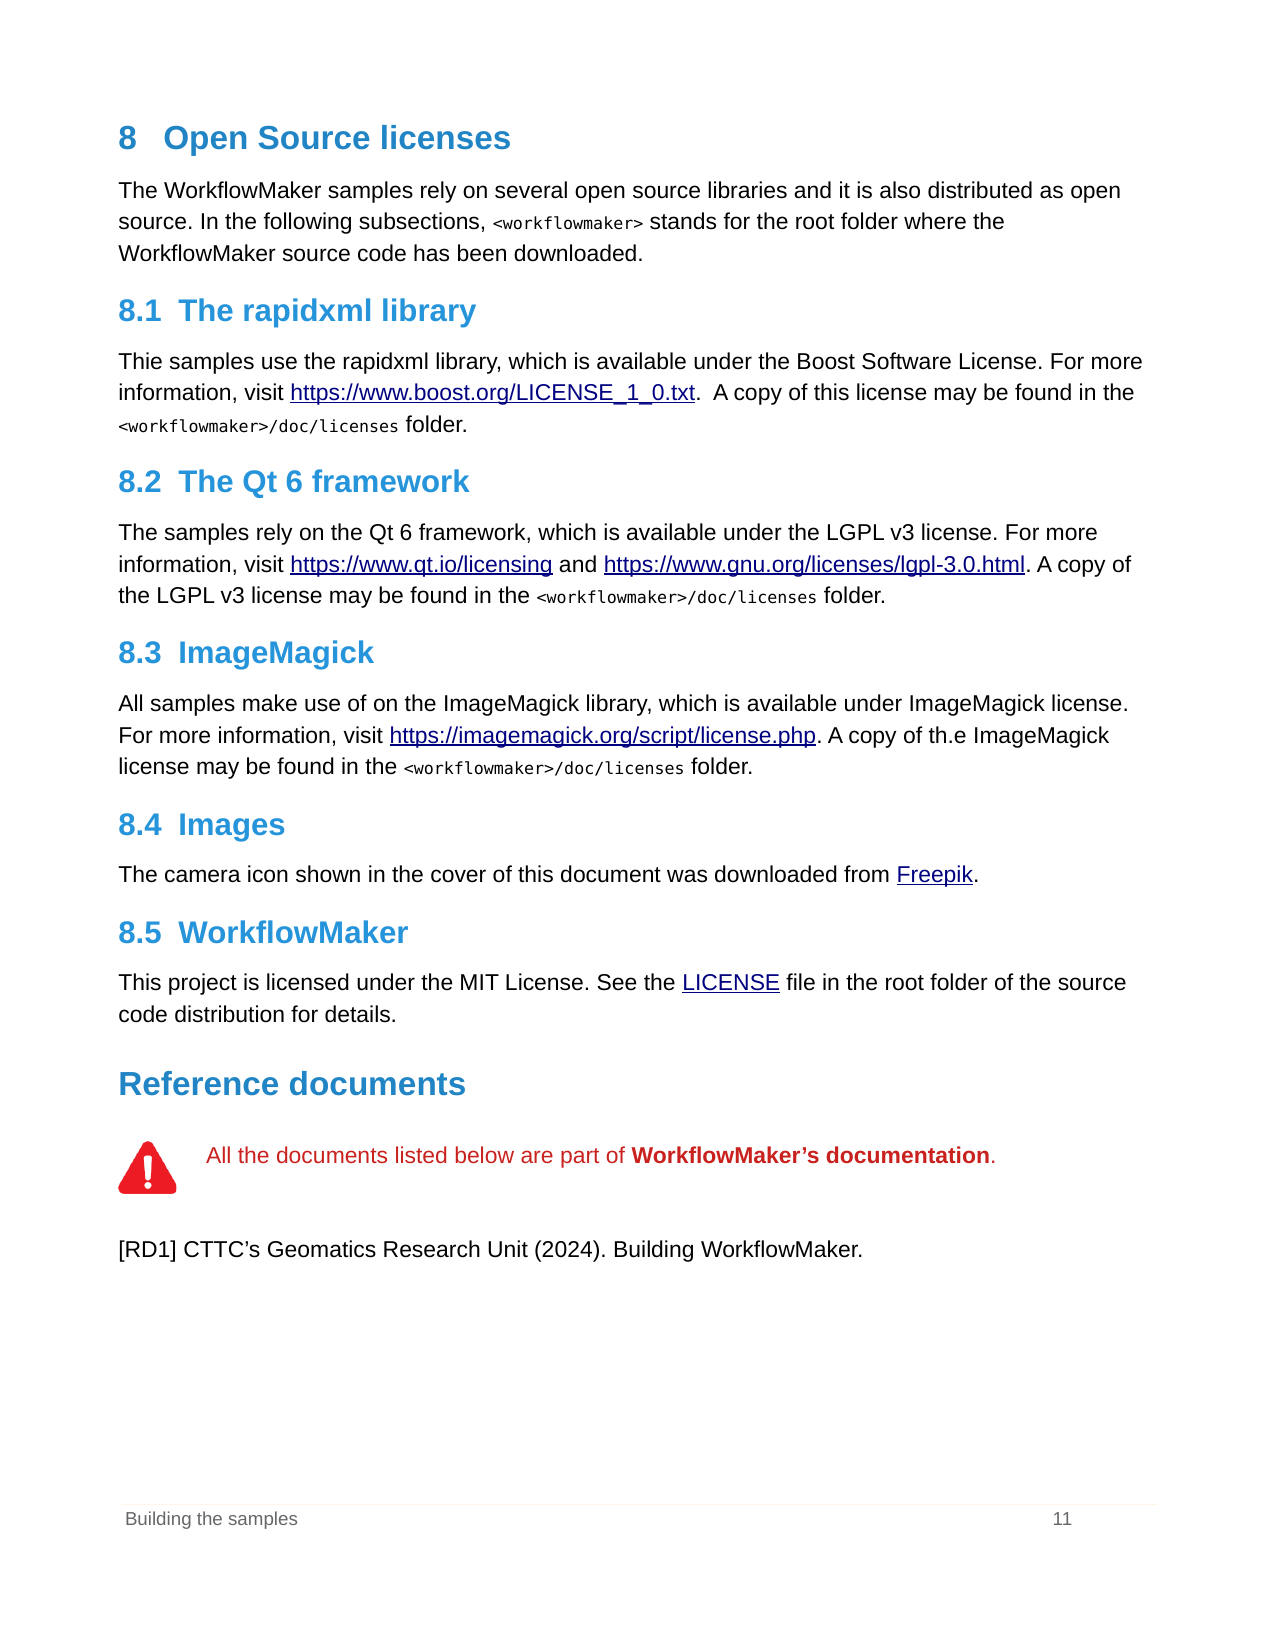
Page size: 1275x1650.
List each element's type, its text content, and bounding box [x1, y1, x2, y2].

text The samples rely on the Qt 6 framework, which is available under the LGPL v3 license. For more information, visit https://www.qt.io/licensing and https://www.gnu.org/licenses/lgpl-3.0.html. A copy of the LGPL v3 license may be found in the <workflowmaker>/doc/licenses folder. [118, 519, 1157, 608]
subtitle Images [118, 806, 1157, 842]
text Thie samples use the rapidxml library, which is available under the Boost Software License. For more information, visit https://www.boost.org/LICENSE_1_0.txt. A copy of this license may be found in the <workflowmaker>/doc/licenses folder. [118, 348, 1157, 437]
text All samples make use of on the ImageMagick library, which is available under ImageMagick license. For more information, visit https://imagemagick.org/script/license.php. A copy of th.e ImageMagick license may be found in the <workflowmaker>/doc/licenses folder. [118, 690, 1157, 779]
subtitle The Qt 6 framework [118, 463, 1157, 499]
list CTTC’s Geomatics Research Unit (2024). Building WorkflowMaker. [118, 1236, 1157, 1263]
picture [118, 1141, 177, 1194]
subtitle ImageMagick [118, 634, 1157, 670]
text The WorkflowMaker samples rely on several open source libraries and it is also distributed as open source. In the following subsections, <workflowmaker> stands for the root folder where the WorkflowMaker source code has been downloaded. [118, 177, 1157, 266]
subtitle WorkflowMaker [118, 914, 1157, 949]
subtitle The rapidxml library [118, 292, 1157, 328]
text Reference documents [118, 1064, 1157, 1102]
text The camera icon shown in the cover of this document was downloaded from Freepik. [118, 861, 1157, 888]
text This project is licensed under the MIT License. See the LICENSE file in the root folder of the source code distribution for details. [118, 969, 1157, 1027]
subtitle Open Source licenses [118, 118, 1157, 157]
text All the documents listed below are part of WorkflowMaker’s documentation. [177, 1142, 1157, 1168]
